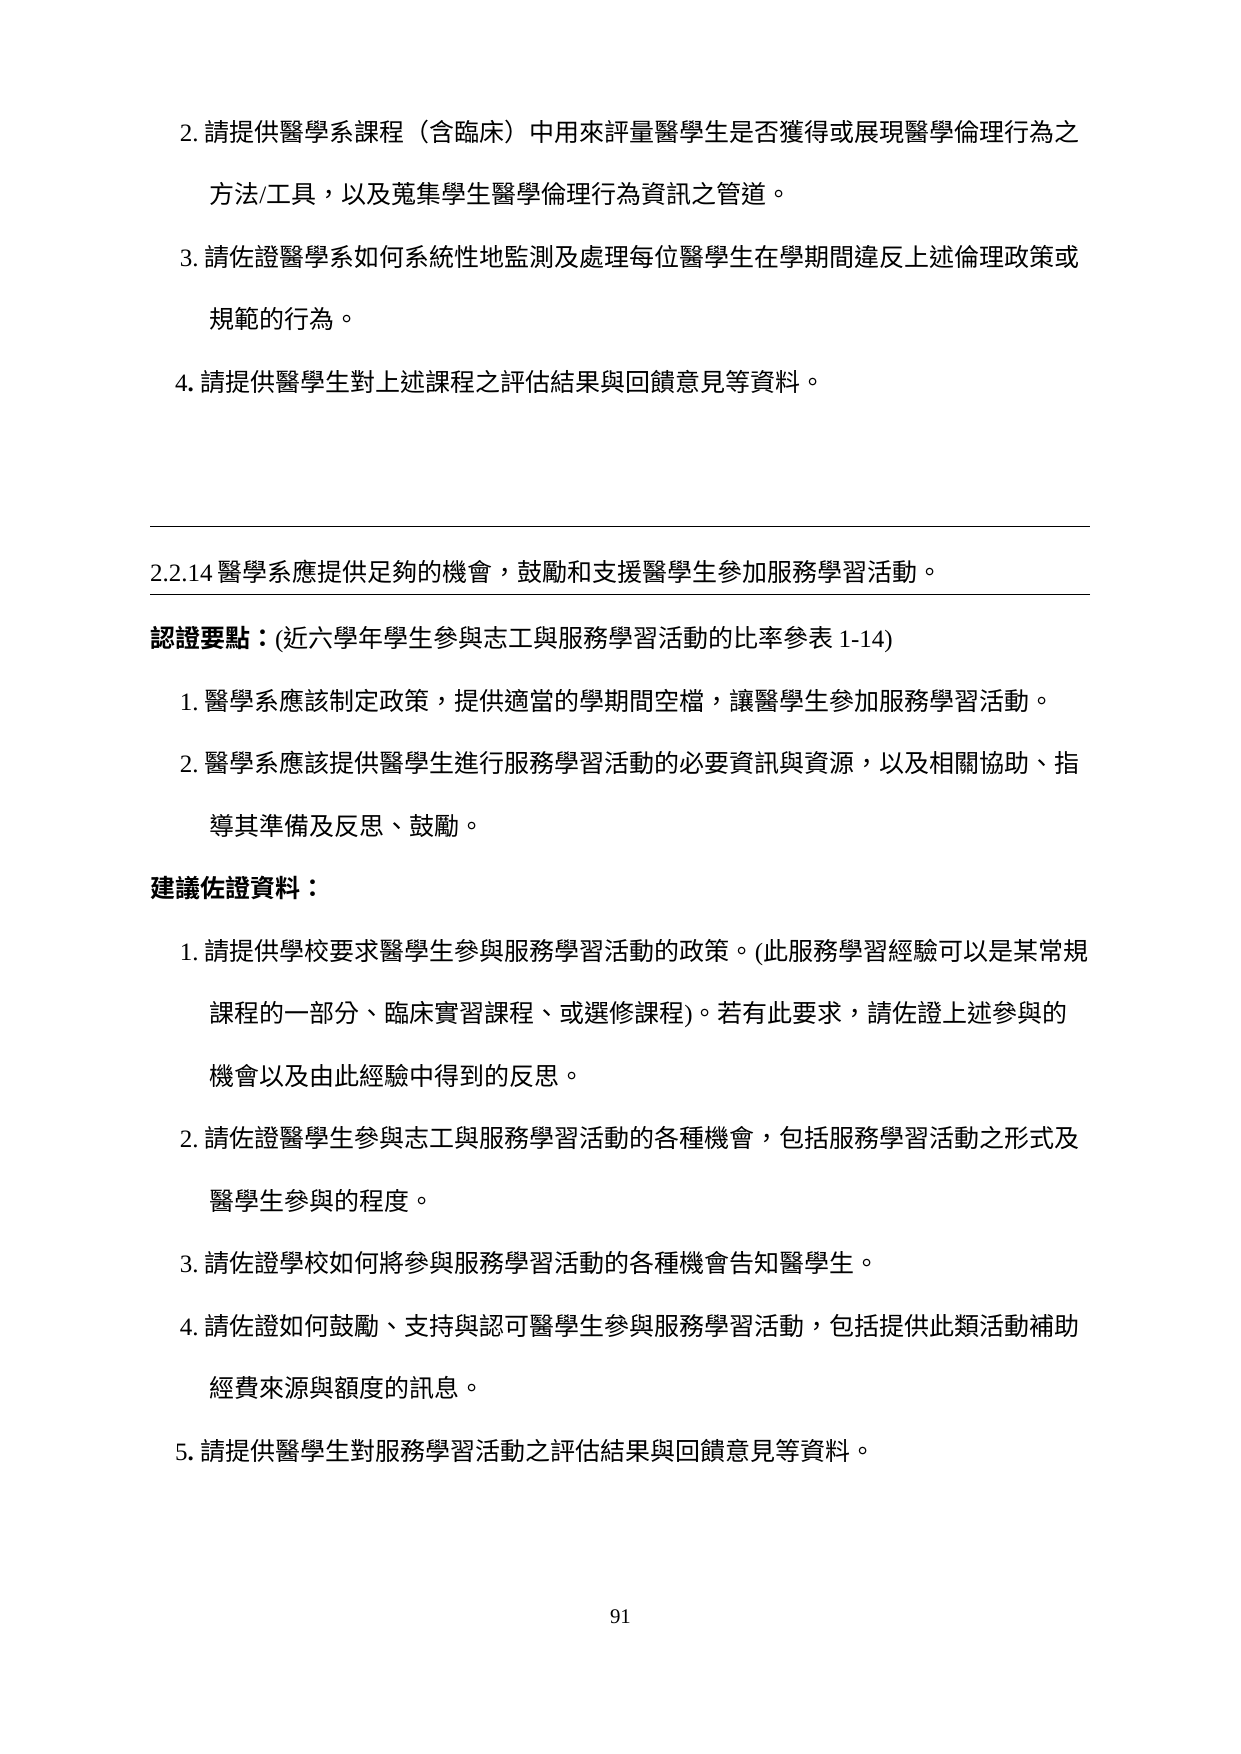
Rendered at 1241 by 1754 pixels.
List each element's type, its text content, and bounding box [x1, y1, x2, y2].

list 請佐證醫學生參與志工與服務學習活動的各種機會，包括服務學習活動之形式及醫學生參與的程度。 [179, 1095, 1090, 1220]
list 請佐證學校如何將參與服務學習活動的各種機會告知醫學生。 [179, 1220, 1090, 1282]
list 醫學系應該制定政策，提供適當的學期間空檔，讓醫學生參加服務學習活動。 [179, 657, 1090, 720]
list 請佐證如何鼓勵、支持與認可醫學生參與服務學習活動，包括提供此類活動補助經費來源與額度的訊息。 [179, 1282, 1090, 1407]
list 請提供學校要求醫學生參與服務學習活動的政策。(此服務學習經驗可以是某常規課程的一部分、臨床實習課程、或選修課程)。若有此要求，請佐證上述參與的機會以及由此經驗中得到的反思。 [179, 907, 1090, 1095]
text 4. 請提供醫學生對上述課程之評估結果與回饋意見等資料。 [150, 339, 1090, 401]
list 請提供醫學系課程（含臨床）中用來評量醫學生是否獲得或展現醫學倫理行為之方法/工具，以及蒐集學生醫學倫理行為資訊之管道。 [179, 89, 1090, 214]
text 認證要點：(近六學年學生參與志工與服務學習活動的比率參表1-14) [150, 595, 1090, 657]
list 請佐證醫學系如何系統性地監測及處理每位醫學生在學期間違反上述倫理政策或規範的行為。 [179, 214, 1090, 339]
text 建議佐證資料： [150, 845, 1090, 907]
text 2.2.14醫學系應提供足夠的機會，鼓勵和支援醫學生參加服務學習活動。 [150, 527, 1090, 594]
list 醫學系應該提供醫學生進行服務學習活動的必要資訊與資源，以及相關協助、指導其準備及反思、鼓勵。 [179, 720, 1090, 845]
text 5. 請提供醫學生對服務學習活動之評估結果與回饋意見等資料。 [150, 1407, 1090, 1470]
